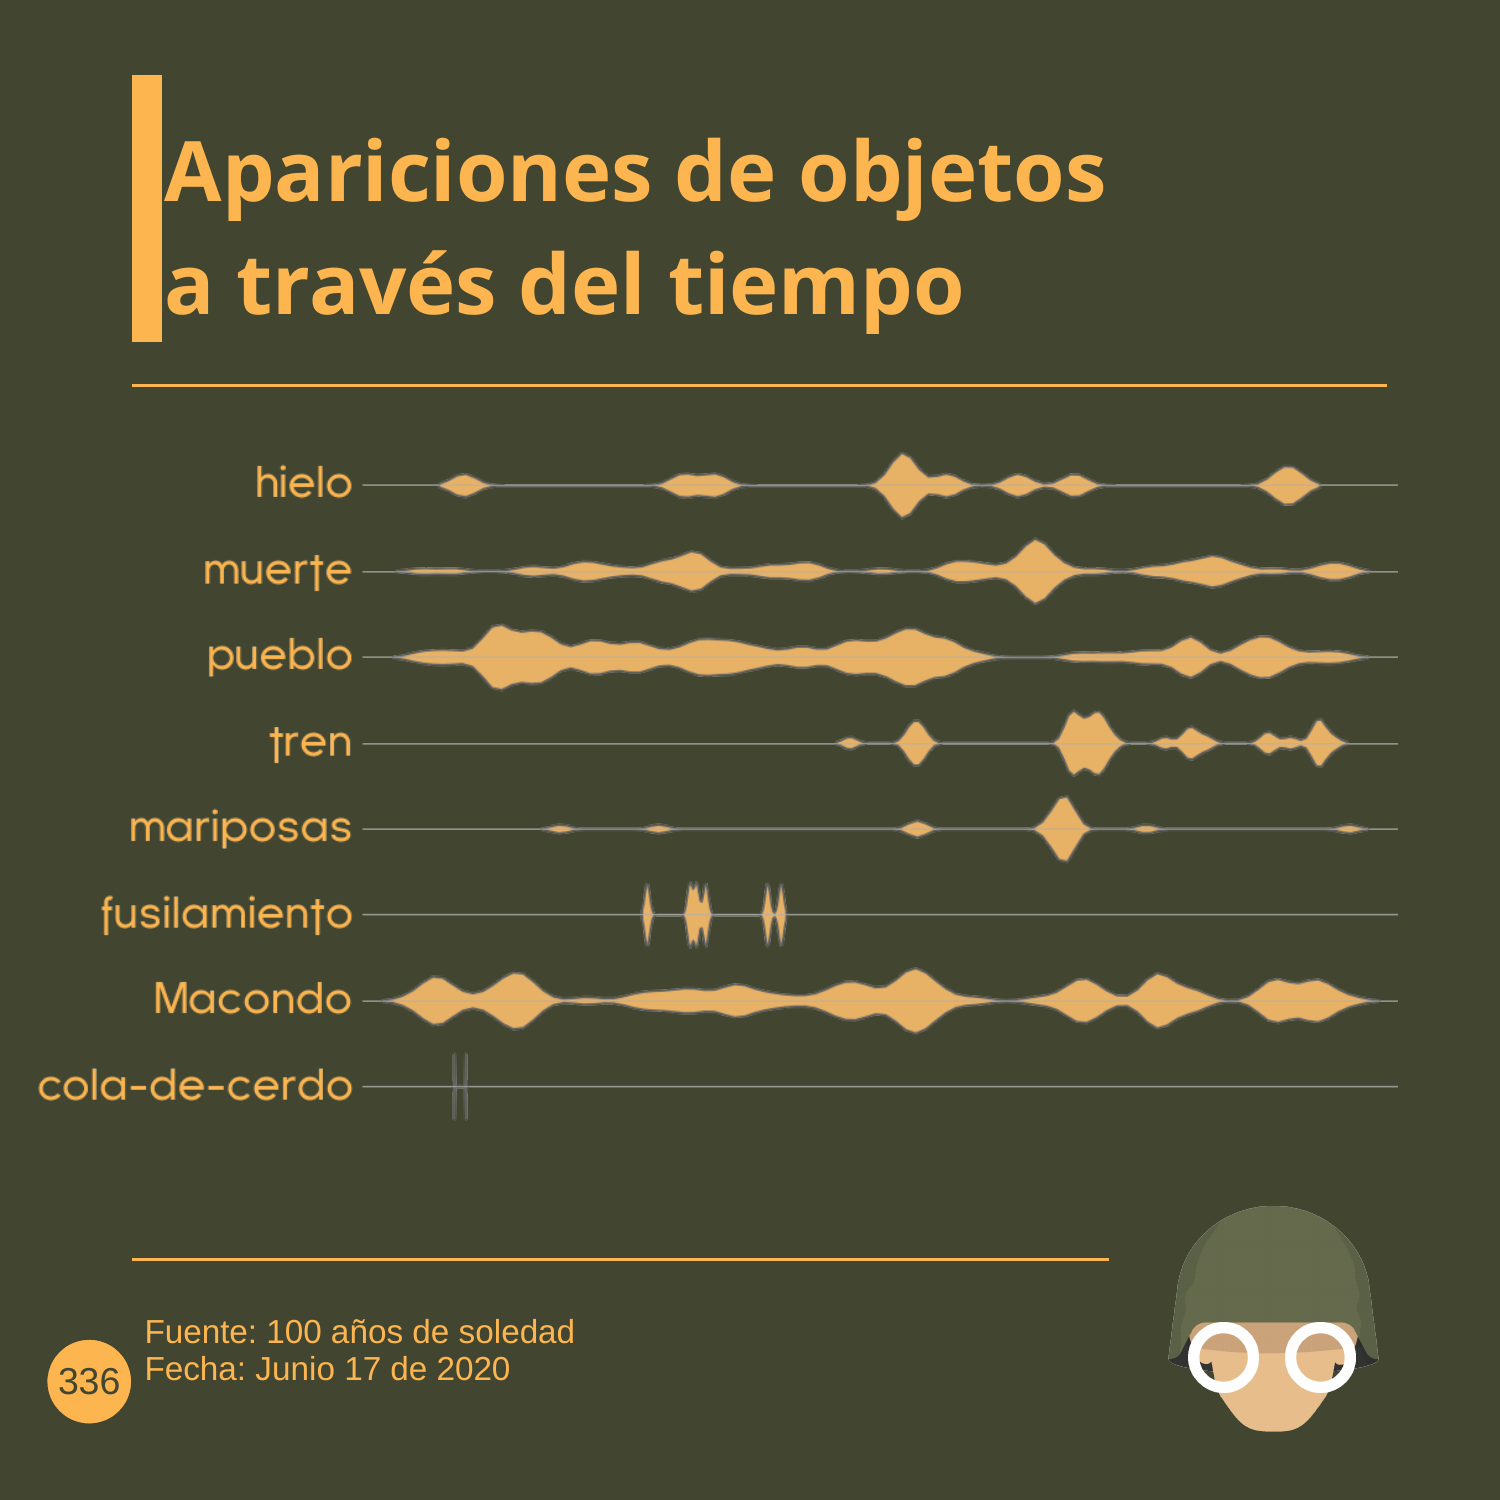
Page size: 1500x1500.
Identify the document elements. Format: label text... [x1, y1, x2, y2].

picture [1125, 1139, 1410, 1500]
text_box Apariciones de objetos a través del tiempo [150, 104, 1171, 298]
picture [36, 450, 1398, 1122]
